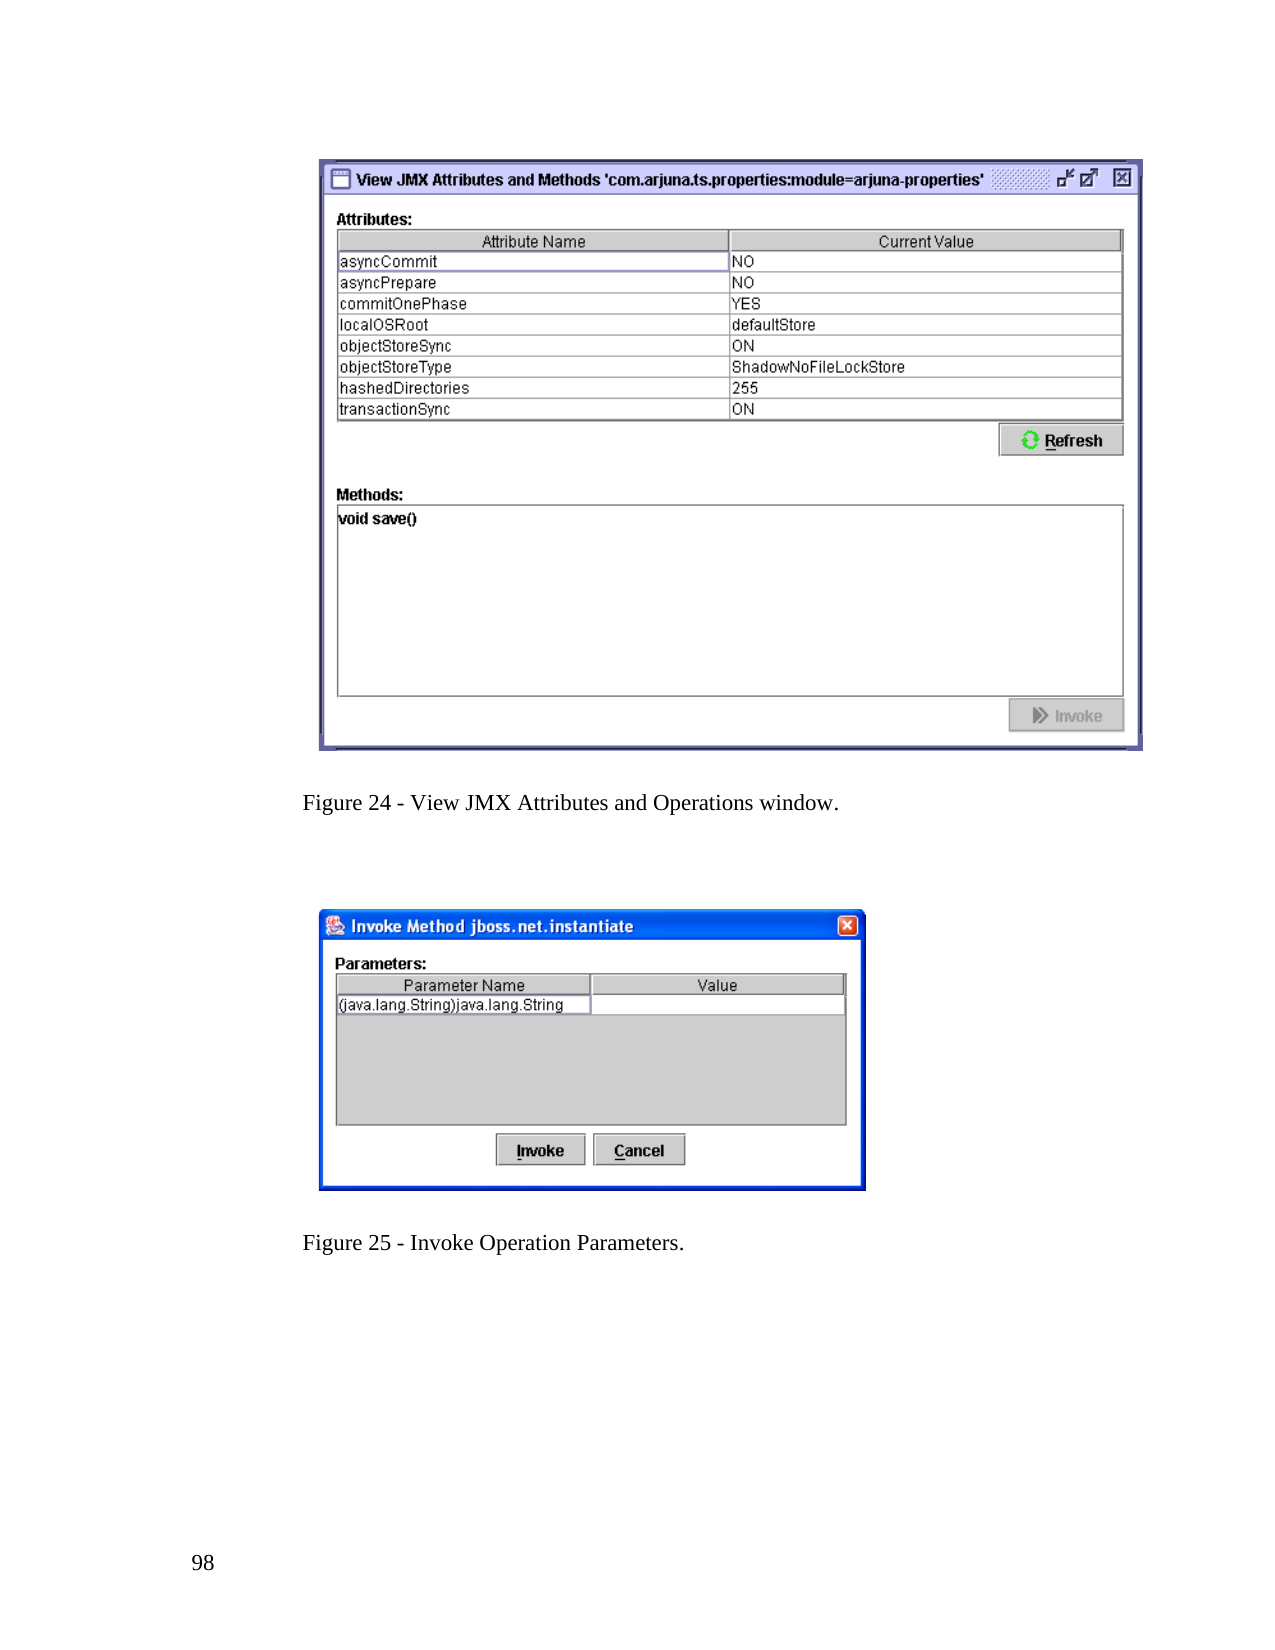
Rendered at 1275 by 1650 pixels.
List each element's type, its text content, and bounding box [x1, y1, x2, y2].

text Figure 25 - Invoke Operation Parameters. [302, 1229, 1162, 1255]
text Figure 24 - View JMX Attributes and Operations window. [302, 789, 1162, 815]
